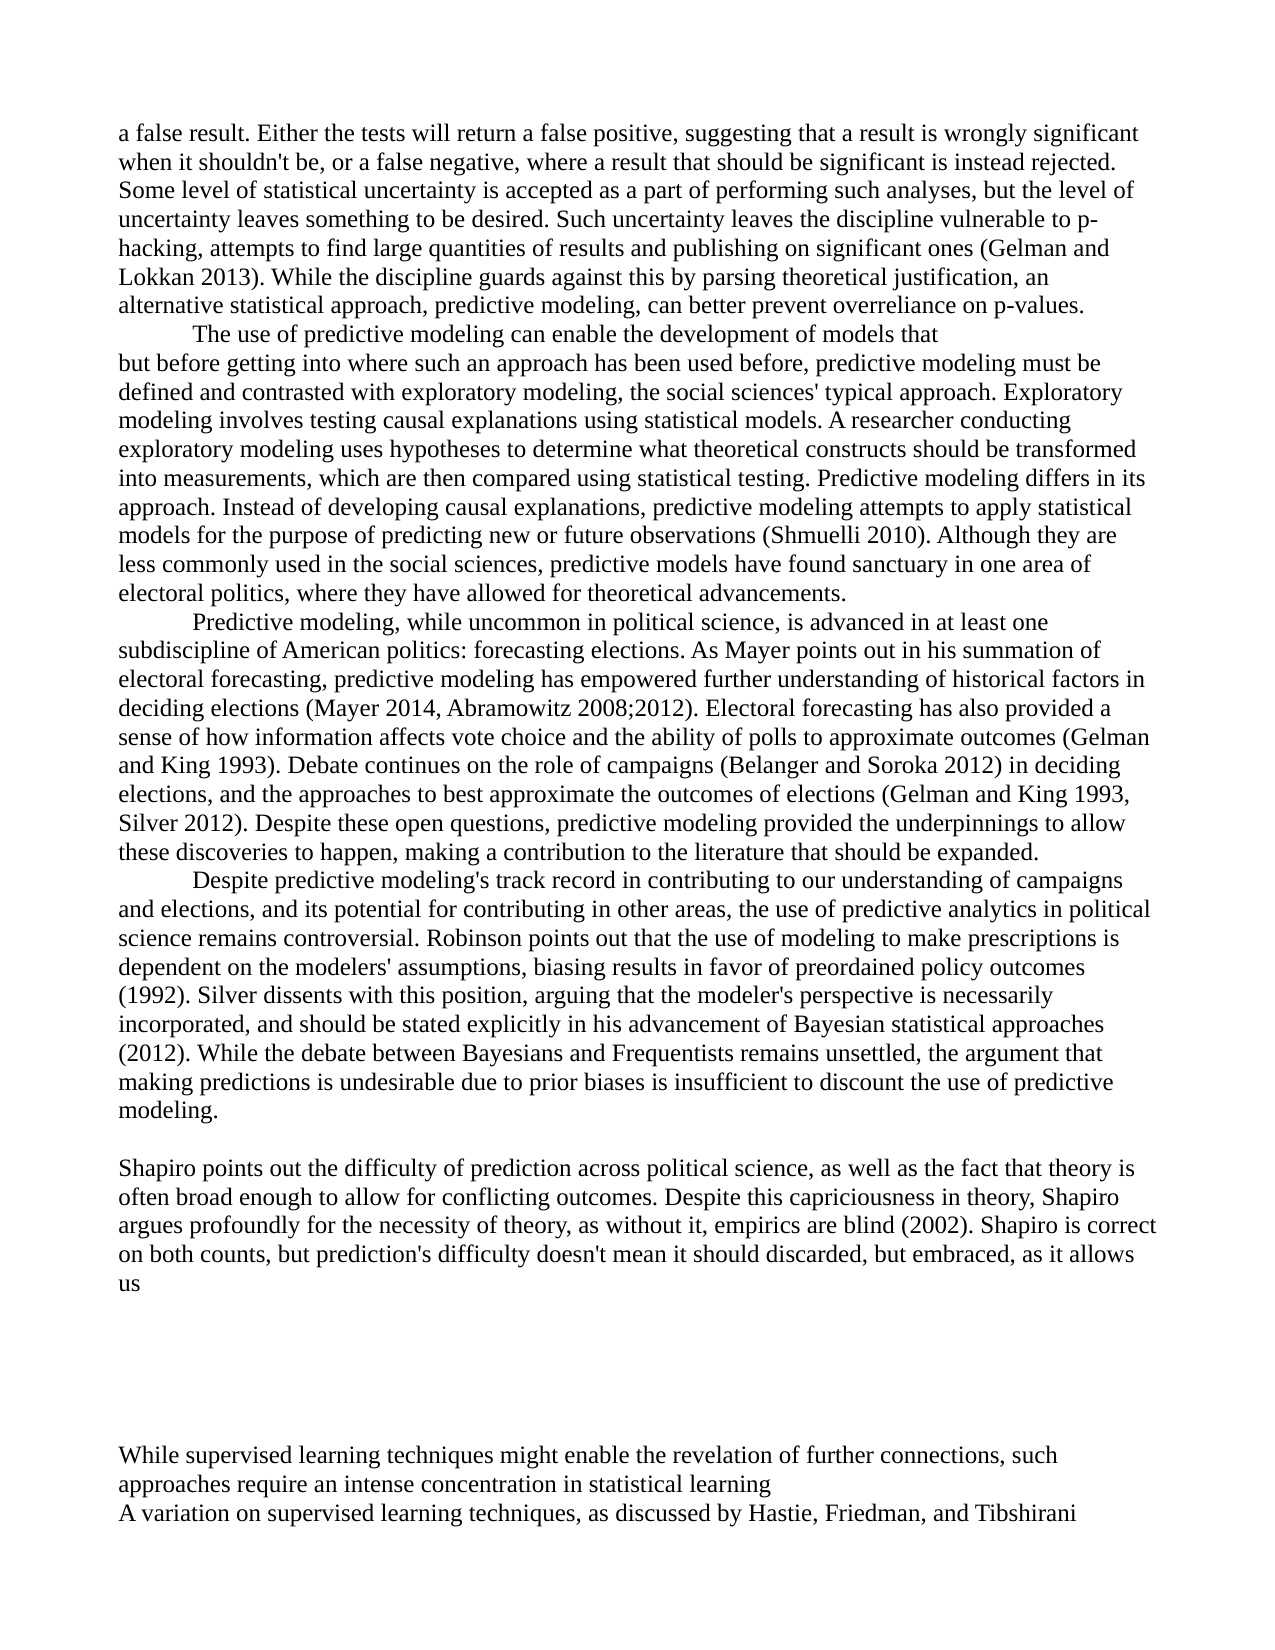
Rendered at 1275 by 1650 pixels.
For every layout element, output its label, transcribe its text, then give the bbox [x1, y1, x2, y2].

text a false result. Either the tests will return a false positive, suggesting that a result is wrongly significant when it shouldn't be, or a false negative, where a result that should be significant is instead rejected. Some level of statistical uncertainty is accepted as a part of performing such analyses, but the level of uncertainty leaves something to be desired. Such uncertainty leaves the discipline vulnerable to p-hacking, attempts to find large quantities of results and publishing on significant ones (Gelman and Lokkan 2013). While the discipline guards against this by parsing theoretical justification, an alternative statistical approach, predictive modeling, can better prevent overreliance on p-values. [118, 118, 1157, 319]
text Predictive modeling, while uncommon in political science, is advanced in at least one subdiscipline of American politics: forecasting elections. As Mayer points out in his summation of electoral forecasting, predictive modeling has empowered further understanding of historical factors in deciding elections (Mayer 2014, Abramowitz 2008;2012). Electoral forecasting has also provided a sense of how information affects vote choice and the ability of polls to approximate outcomes (Gelman and King 1993). Debate continues on the role of campaigns (Belanger and Soroka 2012) in deciding elections, and the approaches to best approximate the outcomes of elections (Gelman and King 1993, Silver 2012). Despite these open questions, predictive modeling provided the underpinnings to allow these discoveries to happen, making a contribution to the literature that should be expanded. [118, 607, 1157, 866]
text but before getting into where such an approach has been used before, predictive modeling must be defined and contrasted with exploratory modeling, the social sciences' typical approach. Exploratory modeling involves testing causal explanations using statistical models. A researcher conducting exploratory modeling uses hypotheses to determine what theoretical constructs should be transformed into measurements, which are then compared using statistical testing. Predictive modeling differs in its approach. Instead of developing causal explanations, predictive modeling attempts to apply statistical models for the purpose of predicting new or future observations (Shmuelli 2010). Although they are less commonly used in the social sciences, predictive models have found sanctuary in one area of electoral politics, where they have allowed for theoretical advancements. [118, 348, 1157, 607]
text Shapiro points out the difficulty of prediction across political science, as well as the fact that theory is often broad enough to allow for conflicting outcomes. Despite this capriciousness in theory, Shapiro argues profoundly for the necessity of theory, as without it, empirics are blind (2002). Shapiro is correct on both counts, but prediction's difficulty doesn't mean it should discarded, but embraced, as it allows us [118, 1153, 1157, 1297]
text The use of predictive modeling can enable the development of models that [118, 319, 1157, 348]
text A variation on supervised learning techniques, as discussed by Hastie, Friedman, and Tibshirani [118, 1498, 1157, 1527]
text Despite predictive modeling's track record in contributing to our understanding of campaigns and elections, and its potential for contributing in other areas, the use of predictive analytics in political science remains controversial. Robinson points out that the use of modeling to make prescriptions is dependent on the modelers' assumptions, biasing results in favor of preordained policy outcomes (1992). Silver dissents with this position, arguing that the modeler's perspective is necessarily incorporated, and should be stated explicitly in his advancement of Bayesian statistical approaches (2012). While the debate between Bayesians and Frequentists remains unsettled, the argument that making predictions is undesirable due to prior biases is insufficient to discount the use of predictive modeling. [118, 866, 1157, 1124]
text While supervised learning techniques might enable the revelation of further connections, such approaches require an intense concentration in statistical learning [118, 1441, 1157, 1498]
